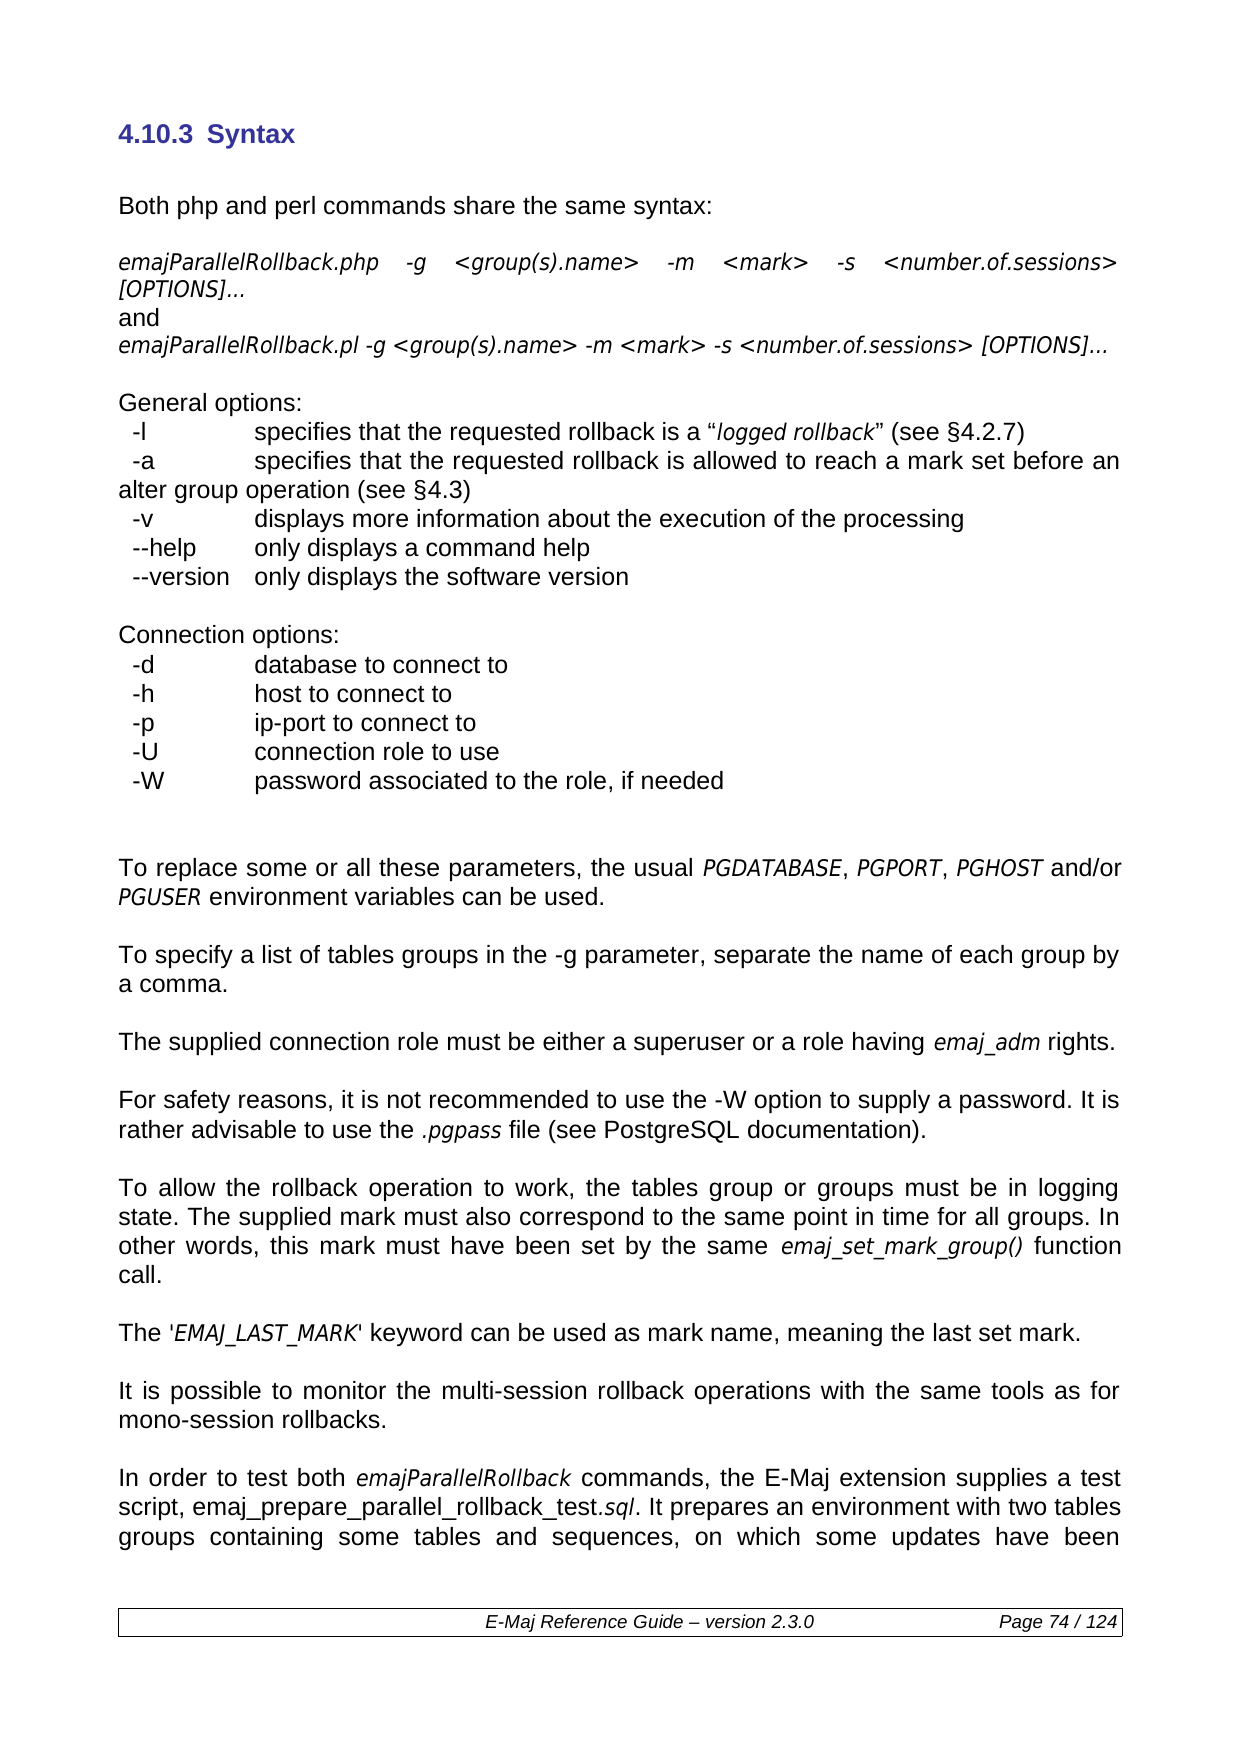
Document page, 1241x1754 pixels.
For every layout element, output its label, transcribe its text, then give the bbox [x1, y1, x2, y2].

text --help only displays a command help [118, 533, 1122, 562]
text The 'EMAJ_LAST_MARK' keyword can be used as mark name, meaning the last set mark. [118, 1318, 1122, 1347]
text -d database to connect to [118, 649, 1122, 678]
text -l specifies that the requested rollback is a “logged rollback” (see §4.2.7) [118, 417, 1122, 446]
text Connection options: [118, 620, 1122, 649]
text -W password associated to the role, if needed [118, 766, 1122, 795]
text --version only displays the software version [118, 562, 1122, 591]
text Both php and perl commands share the same syntax: [118, 191, 1122, 220]
text To replace some or all these parameters, the usual PGDATABASE, PGPORT, PGHOST and/or PGUSER environment variables can be used. [118, 853, 1122, 911]
text General options: [118, 388, 1122, 417]
text In order to test both emajParallelRollback commands, the E-Maj extension supplies a test script, emaj_prepare_parallel_rollback_test.sql. It prepares an environment with two tables groups containing some tables and sequences, on which some updates have been [118, 1463, 1122, 1550]
text The supplied connection role must be either a superuser or a role having emaj_adm rights. [118, 1027, 1122, 1056]
text -v displays more information about the execution of the processing [118, 504, 1122, 533]
text -h host to connect to [118, 678, 1122, 708]
text It is possible to monitor the multi-session rollback operations with the same tools as for mono-session rollbacks. [118, 1376, 1122, 1434]
text For safety reasons, it is not recommended to use the -W option to supply a password. It is rather advisable to use the .pgpass file (see PostgreSQL documentation). [118, 1085, 1122, 1143]
text To allow the rollback operation to work, the tables group or groups must be in logging state. The supplied mark must also correspond to the same point in time for all groups. In other words, this mark must have been set by the same emaj_set_mark_group() function call. [118, 1173, 1122, 1289]
text -a specifies that the requested rollback is allowed to reach a mark set before an alter group operation (see §4.3) [118, 446, 1122, 504]
text and [118, 303, 1122, 332]
text -U connection role to use [118, 737, 1122, 766]
text To specify a list of tables groups in the -g parameter, separate the name of each group by a comma. [118, 940, 1122, 998]
text emajParallelRollback.php -g <group(s).name> -m <mark> -s <number.of.sessions> [OPTIONS]... [118, 249, 1122, 303]
text -p ip-port to connect to [118, 708, 1122, 737]
subtitle Syntax [118, 118, 1122, 149]
text emajParallelRollback.pl -g <group(s).name> -m <mark> -s <number.of.sessions> [OPTIONS]... [118, 332, 1122, 359]
